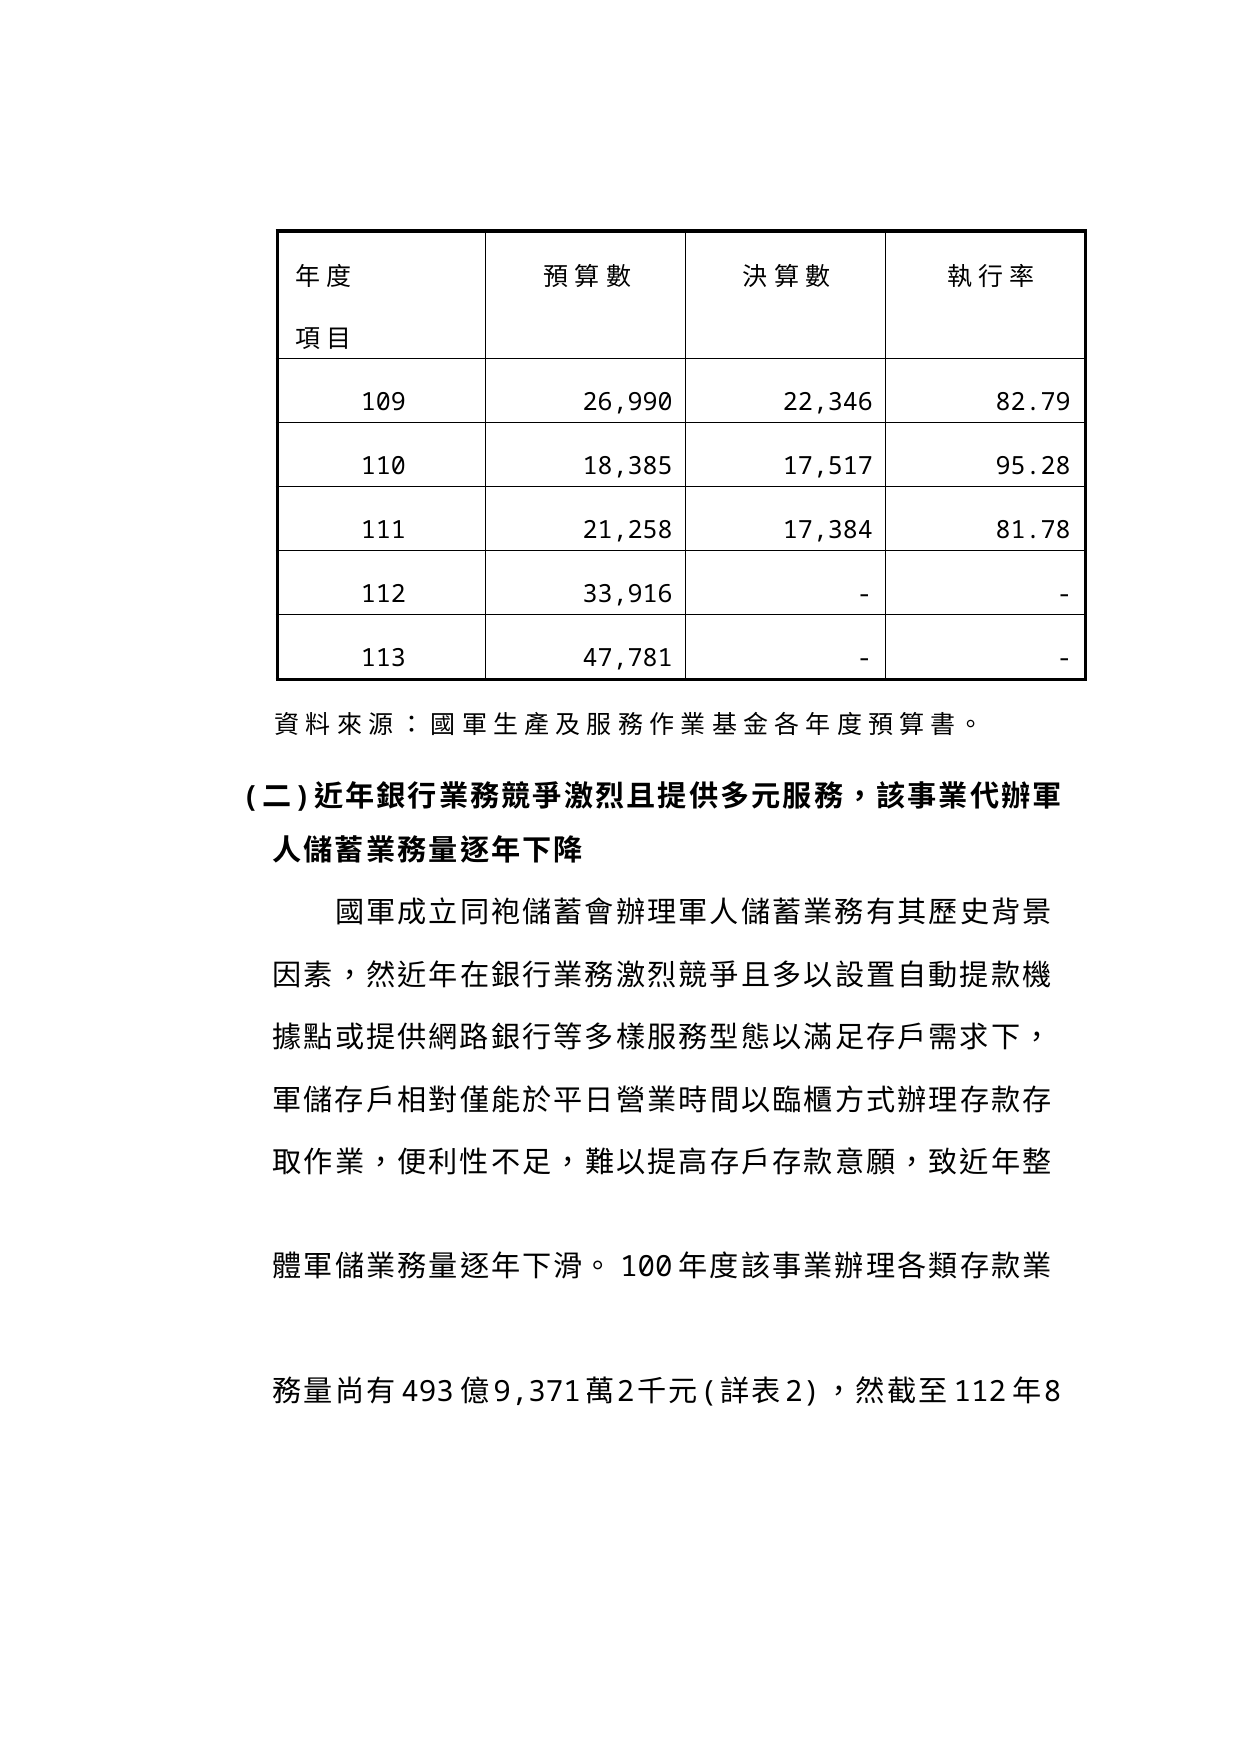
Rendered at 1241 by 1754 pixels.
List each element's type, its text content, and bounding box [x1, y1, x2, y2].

table_header 執行率 [886, 233, 1084, 357]
table_cell 47,781 [486, 615, 685, 678]
text (二)近年銀行業務競爭激烈且提供多元服務，該事業代辦軍人儲蓄業務量逐年下降 [236, 743, 1063, 868]
table_cell 112 [279, 551, 485, 614]
table_cell 82.79 [886, 359, 1084, 421]
table_cell 26,990 [486, 359, 685, 421]
table_cell 113 [279, 615, 485, 678]
text 資料來源：國軍生產及服務作業基金各年度預算書。 [266, 681, 1063, 743]
table_cell 21,258 [486, 487, 685, 549]
table_cell 81.78 [886, 487, 1084, 549]
table_header 決算數 [686, 233, 885, 357]
table_cell - [886, 551, 1084, 614]
table_cell 17,517 [686, 423, 885, 486]
table_cell 95.28 [886, 423, 1084, 486]
table_cell - [886, 615, 1084, 678]
text 國軍成立同袍儲蓄會辦理軍人儲蓄業務有其歷史背景因素，然近年在銀行業務激烈競爭且多以設置自動提款機據點或提供網路銀行等多樣服務型態以滿足存戶需求下，軍儲存戶相對僅能於平日營業時間以臨櫃方式辦理存款存取作業，便利性不足，難以提高存戶存款意願，致近年整體軍儲業務量逐年下滑。100年度該事業辦理各類存款業務量尚有493億9,371萬2千元(詳表2)，然截至112年8 [266, 868, 1063, 1431]
table_cell 33,916 [486, 551, 685, 614]
table_cell 111 [279, 487, 485, 549]
table_cell 22,346 [686, 359, 885, 421]
table_cell - [686, 551, 885, 614]
table_cell 18,385 [486, 423, 685, 486]
table_cell 110 [279, 423, 485, 486]
table_cell - [686, 615, 885, 678]
table_cell 17,384 [686, 487, 885, 549]
table_header 預算數 [486, 233, 685, 357]
table_cell 109 [279, 359, 485, 421]
table_header 年度 項目 [279, 233, 485, 357]
